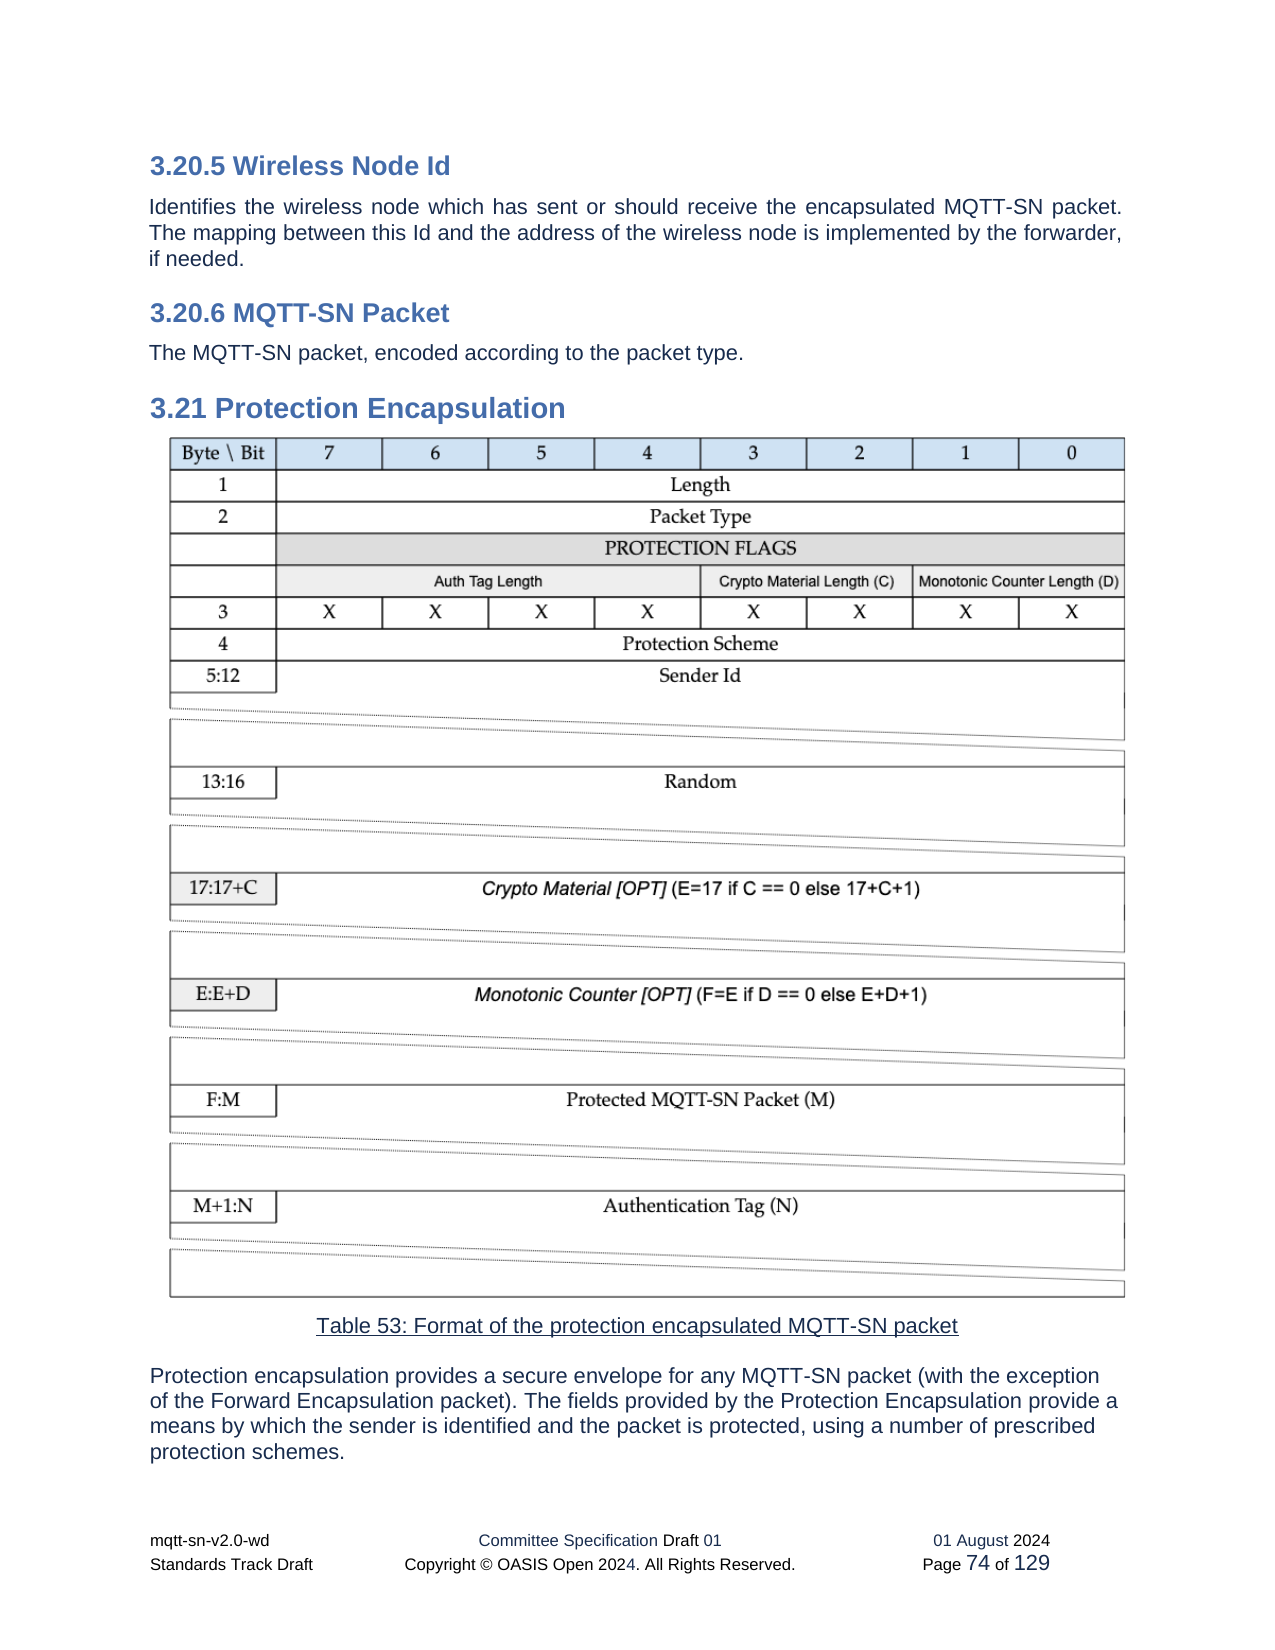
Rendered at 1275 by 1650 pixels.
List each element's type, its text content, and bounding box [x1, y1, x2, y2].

text Identifies the wireless node which has sent or should receive the encapsulated MQTT-SN packet. The mapping between this Id and the address of the wireless node is implemented by the forwarder, if needed. [148, 194, 1124, 271]
picture [150, 437, 1125, 1298]
subtitle 3.20.5 Wireless Node Id [150, 150, 1124, 181]
subtitle 3.20.6 MQTT-SN Packet [150, 297, 1124, 328]
subtitle 3.21 Protection Encapsulation [150, 391, 1124, 425]
text Protection encapsulation provides a secure envelope for any MQTT-SN packet (with the exception of the Forward Encapsulation packet). The fields provided by the Protection Encapsulation provide a means by which the sender is identified and the packet is protected, using a number of prescribed protection schemes. [149, 1363, 1124, 1464]
text Table 53: Format of the protection encapsulated MQTT-SN packet [150, 1313, 1124, 1338]
text The MQTT-SN packet, encoded according to the packet type. [148, 340, 1124, 366]
